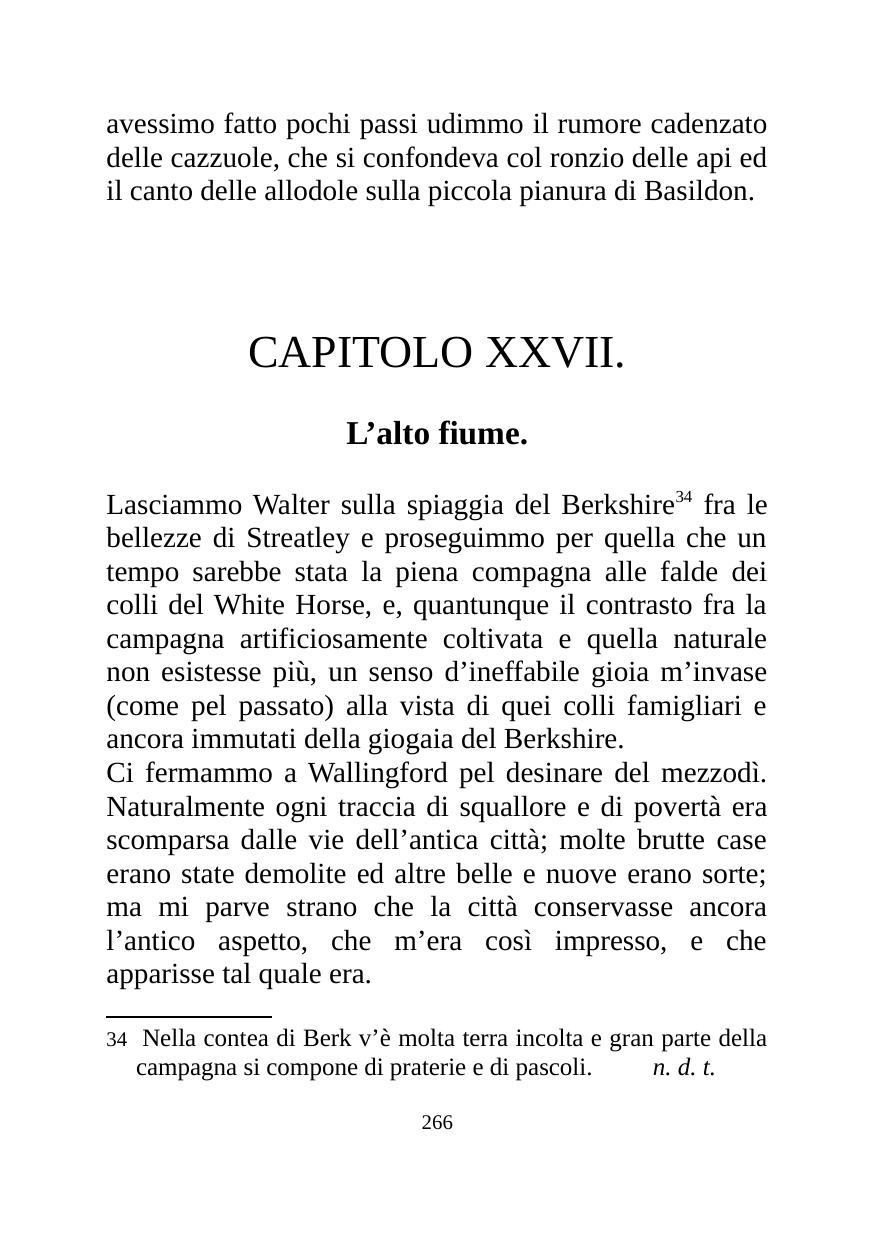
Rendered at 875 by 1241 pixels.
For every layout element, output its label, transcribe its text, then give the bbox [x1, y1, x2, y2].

subtitle CAPITOLO XXVII. [106, 325, 768, 378]
text Nella contea di Berk v’è molta terra incolta e gran parte della campagna si compone di praterie e di pascoli. n. d. t. [106, 1023, 768, 1080]
text avessimo fatto pochi passi udimmo il rumore cadenzato delle cazzuole, che si confondeva col ronzio delle api ed il canto delle allodole sulla piccola pianura di Basildon. [106, 106, 768, 207]
text Ci fermammo a Wallingford pel desinare del mezzodì. Naturalmente ogni traccia di squallore e di povertà era scomparsa dalle vie dell’antica città; molte brutte case erano state demolite ed altre belle e nuove erano sorte; ma mi parve strano che la città conservasse ancora l’antico aspetto, che m’era così impresso, e che apparisse tal quale era. [106, 755, 768, 990]
subtitle L’alto fiume. [106, 413, 768, 451]
text Lasciammo Walter sulla spiaggia del Berkshire fra le bellezze di Streatley e proseguimmo per quella che un tempo sarebbe stata la piena compagna alle falde dei colli del White Horse, e, quantunque il contrasto fra la campagna artificiosamente coltivata e quella naturale non esistesse più, un senso d’ineffabile gioia m’invase (come pel passato) alla vista di quei colli famigliari e ancora immutati della giogaia del Berkshire. [106, 487, 768, 755]
